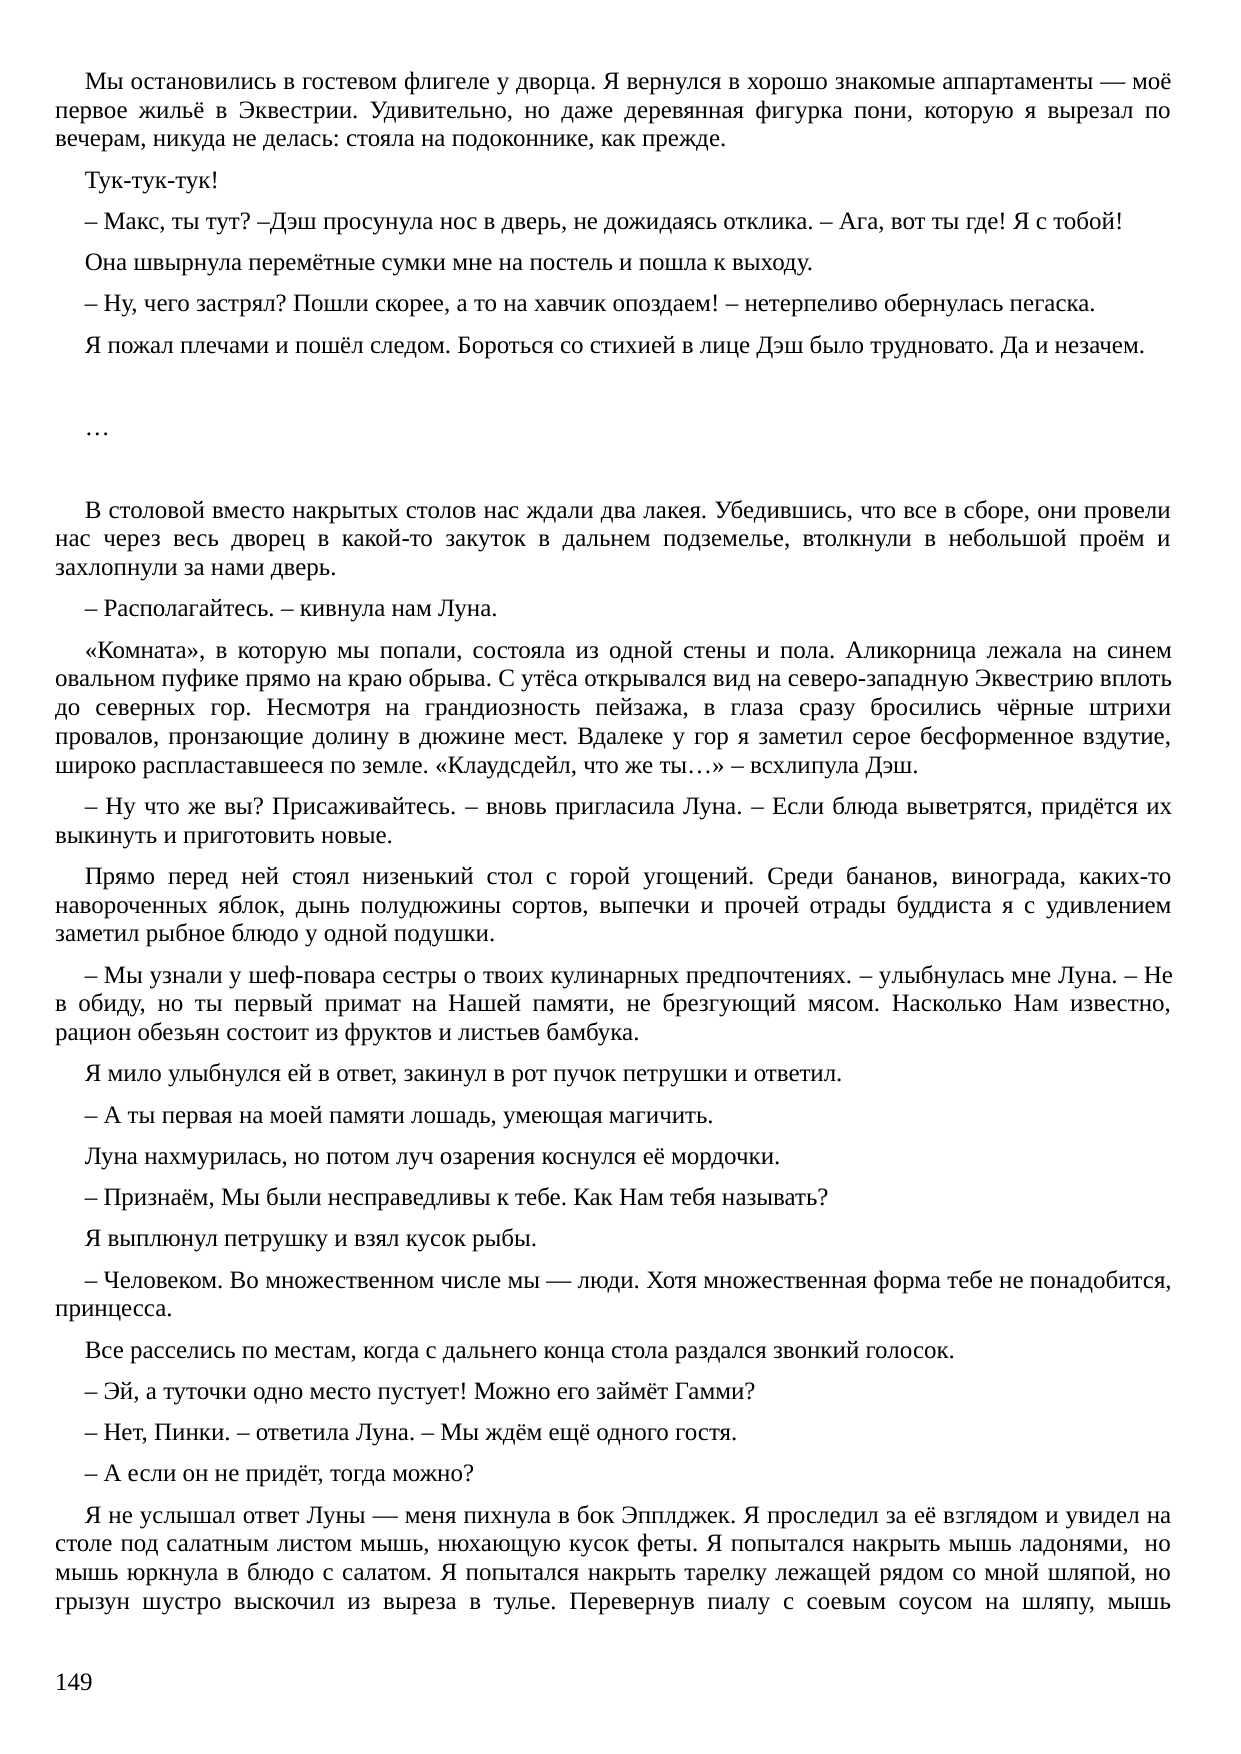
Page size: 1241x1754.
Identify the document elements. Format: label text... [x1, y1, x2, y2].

text Она швырнула перемётные сумки мне на постель и пошла к выходу. [55, 247, 1173, 276]
text «Комната», в которую мы попали, состояла из одной стены и пола. Аликорница лежала на синем овальном пуфике прямо на краю обрыва. С утёса открывался вид на северо-западную Эквестрию вплоть до северных гор. Несмотря на грандиозность пейзажа, в глаза сразу бросились чёрные штрихи провалов, пронзающие долину в дюжине мест. Вдалеке у гор я заметил серое бесформенное вздутие, широко распластавшееся по земле. «Клаудсдейл, что же ты…» – всхлипула Дэш. [55, 635, 1173, 778]
text Я не услышал ответ Луны — меня пихнула в бок Эпплджек. Я проследил за её взглядом и увидел на столе под салатным листом мышь, нюхающую кусок феты. Я попытался накрыть мышь ладонями, но мышь юркнула в блюдо с салатом. Я попытался накрыть тарелку лежащей рядом со мной шляпой, но грызун шустро выскочил из выреза в тулье. Перевернув пиалу с соевым соусом на шляпу, мышь [55, 1500, 1173, 1615]
text – Человеком. Во множественном числе мы — люди. Хотя множественная форма тебе не понадобится, принцесса. [55, 1265, 1173, 1322]
text – Признаём, Мы были несправедливы к тебе. Как Нам тебя называть? [55, 1182, 1173, 1211]
text – Нет, Пинки. – ответила Луна. – Мы ждём ещё одного гостя. [55, 1417, 1173, 1446]
text Луна нахмурилась, но потом луч озарения коснулся её мордочки. [55, 1141, 1173, 1170]
text – Эй, а туточки одно место пустует! Можно его займёт Гамми? [55, 1376, 1173, 1405]
text – Мы узнали у шеф-повара сестры о твоих кулинарных предпочтениях. – улыбнулась мне Луна. – Не в обиду, но ты первый примат на Нашей памяти, не брезгующий мясом. Насколько Нам известно, рацион обезьян состоит из фруктов и листьев бамбука. [55, 960, 1173, 1046]
text – Макс, ты тут? –Дэш просунула нос в дверь, не дожидаясь отклика. – Ага, вот ты где! Я с тобой! [55, 206, 1173, 235]
text Я мило улыбнулся ей в ответ, закинул в рот пучок петрушки и ответил. [55, 1058, 1173, 1087]
text … [55, 412, 1173, 441]
text Я выплюнул петрушку и взял кусок рыбы. [55, 1223, 1173, 1252]
text Тук-тук-тук! [55, 165, 1173, 193]
text Я пожал плечами и пошёл следом. Бороться со стихией в лице Дэш было трудновато. Да и незачем. [55, 330, 1173, 358]
text – Располагайтесь. – кивнула нам Луна. [55, 593, 1173, 622]
text Мы остановились в гостевом флигеле у дворца. Я вернулся в хорошо знакомые аппартаменты — моё первое жильё в Эквестрии. Удивительно, но даже деревянная фигурка пони, которую я вырезал по вечерам, никуда не делась: стояла на подоконнике, как прежде. [55, 66, 1173, 152]
text Прямо перед ней стоял низенький стол с горой угощений. Среди бананов, винограда, каких-то навороченных яблок, дынь полудюжины сортов, выпечки и прочей отрады буддиста я с удивлением заметил рыбное блюдо у одной подушки. [55, 861, 1173, 947]
text – А если он не придёт, тогда можно? [55, 1458, 1173, 1487]
text – А ты первая на моей памяти лошадь, умеющая магичить. [55, 1100, 1173, 1128]
text – Ну, чего застрял? Пошли скорее, а то на хавчик опоздаем! – нетерпеливо обернулась пегаска. [55, 288, 1173, 317]
text Все расселись по местам, когда с дальнего конца стола раздался звонкий голосок. [55, 1335, 1173, 1363]
text В столовой вместо накрытых столов нас ждали два лакея. Убедившись, что все в сборе, они провели нас через весь дворец в какой-то закуток в дальнем подземелье, втолкнули в небольшой проём и захлопнули за нами дверь. [55, 495, 1173, 581]
text – Ну что же вы? Присаживайтесь. – вновь пригласила Луна. – Если блюда выветрятся, придётся их выкинуть и приготовить новые. [55, 791, 1173, 848]
